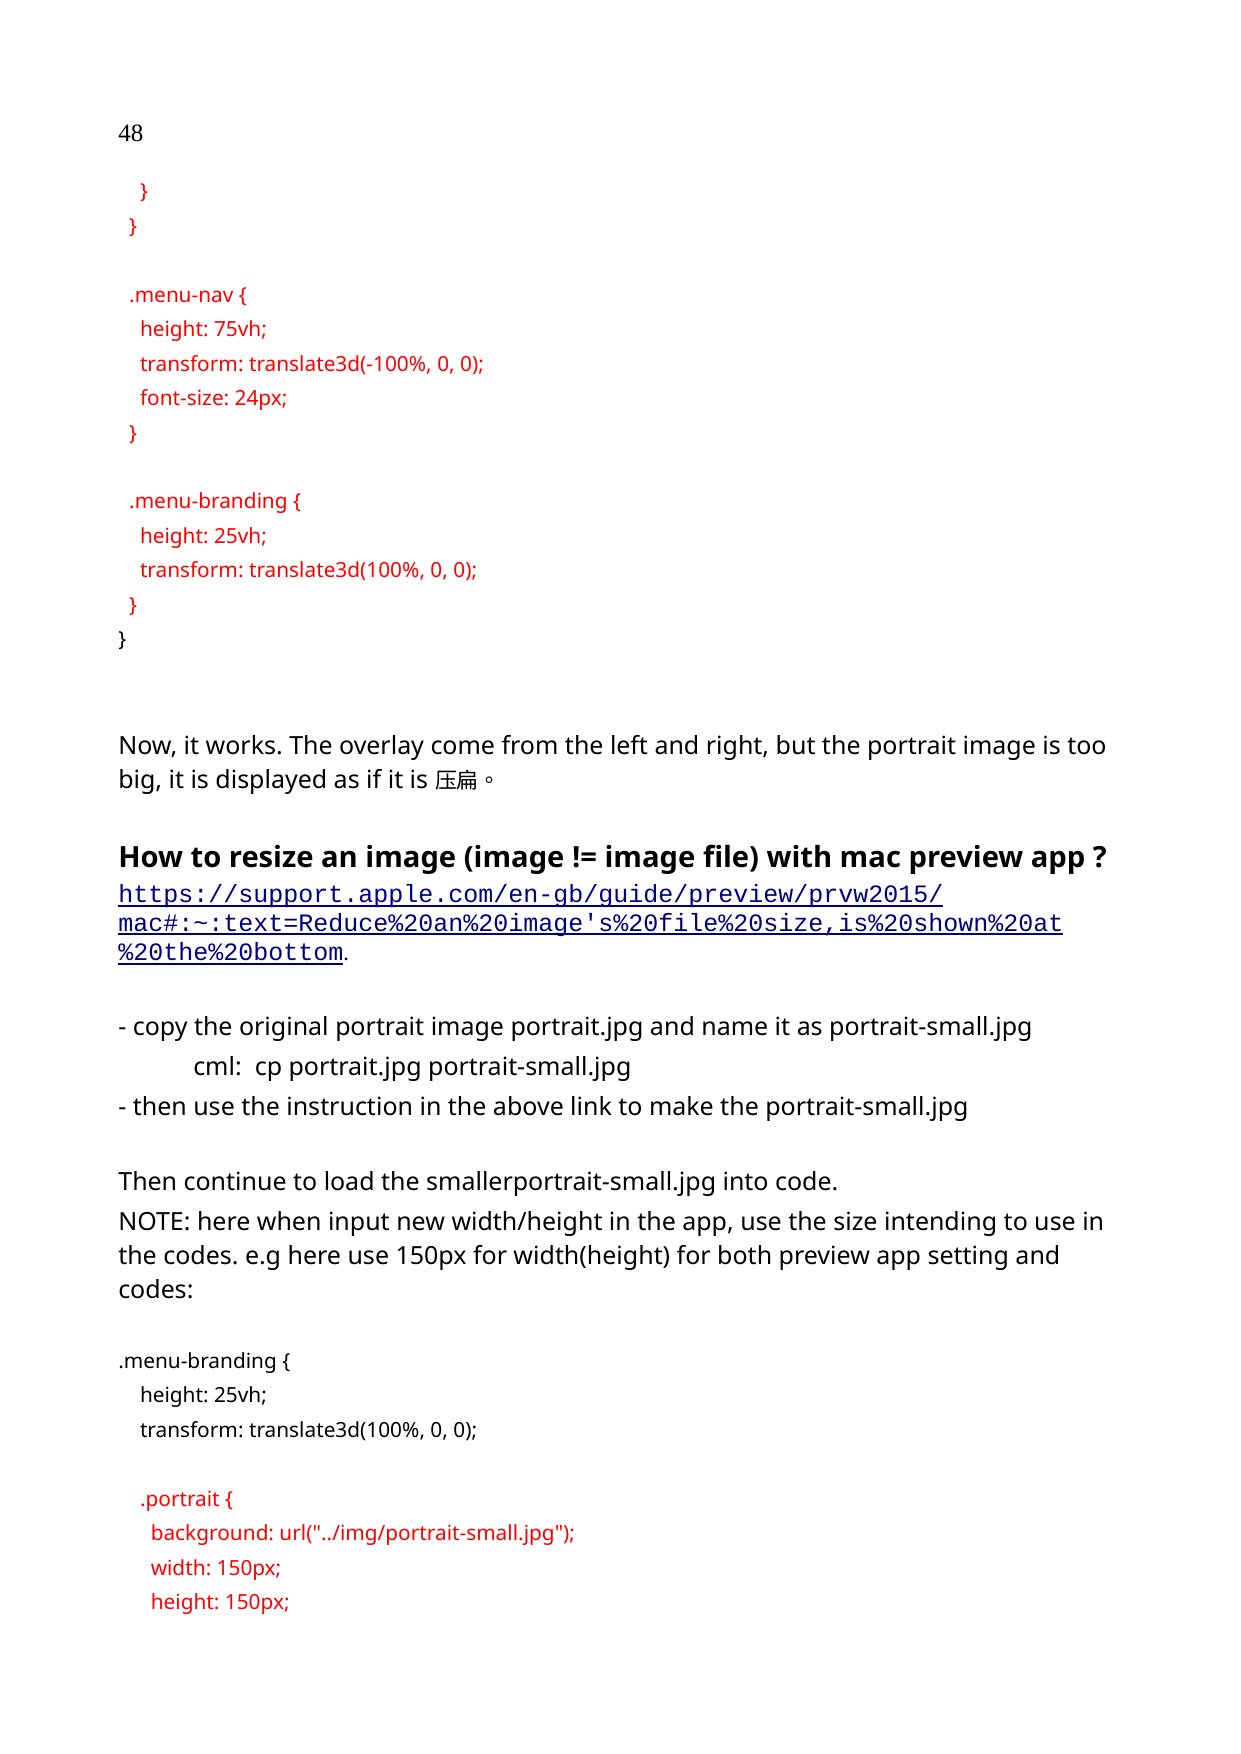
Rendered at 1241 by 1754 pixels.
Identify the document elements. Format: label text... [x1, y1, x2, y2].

text background: url("../img/portrait-small.jpg"); [118, 1518, 1122, 1547]
text .portrait { [118, 1484, 1122, 1512]
text cml: cp portrait.jpg portrait-small.jpg [118, 1049, 1122, 1083]
text NOTE: here when input new width/height in the app, use the size intending to use in the codes. e.g here use 150px for width(height) for both preview app setting and codes: [118, 1203, 1122, 1306]
text } [118, 624, 1122, 653]
text transform: translate3d(100%, 0, 0); [118, 1415, 1122, 1443]
text height: 150px; [118, 1587, 1122, 1616]
text transform: translate3d(100%, 0, 0); [118, 555, 1122, 584]
text } [118, 176, 1122, 205]
text height: 25vh; [118, 1381, 1122, 1409]
text height: 25vh; [118, 521, 1122, 549]
text height: 75vh; [118, 314, 1122, 343]
text - copy the original portrait image portrait.jpg and name it as portrait-small.jpg [118, 1009, 1122, 1043]
text - then use the instruction in the above link to make the portrait-small.jpg [118, 1089, 1122, 1123]
text Now, it works. The overlay come from the left and right, but the portrait image is too big, it is displayed as if it is 压扁。 [118, 728, 1122, 796]
text transform: translate3d(-100%, 0, 0); [118, 349, 1122, 377]
text How to resize an image (image != image file) with mac preview app ? [118, 836, 1122, 876]
text } [118, 590, 1122, 618]
text .menu-branding { [118, 486, 1122, 515]
text Then continue to load the smallerportrait-small.jpg into code. [118, 1163, 1122, 1197]
text font-size: 24px; [118, 383, 1122, 412]
text https://support.apple.com/en-gb/guide/preview/prvw2015/mac#:~:text=Reduce%20an%20image's%20file%20size,is%20shown%20at%20the%20bottom. [118, 882, 1122, 968]
text } [118, 211, 1122, 239]
text .menu-nav { [118, 280, 1122, 308]
text .menu-branding { [118, 1346, 1122, 1374]
text } [118, 418, 1122, 446]
text width: 150px; [118, 1553, 1122, 1581]
